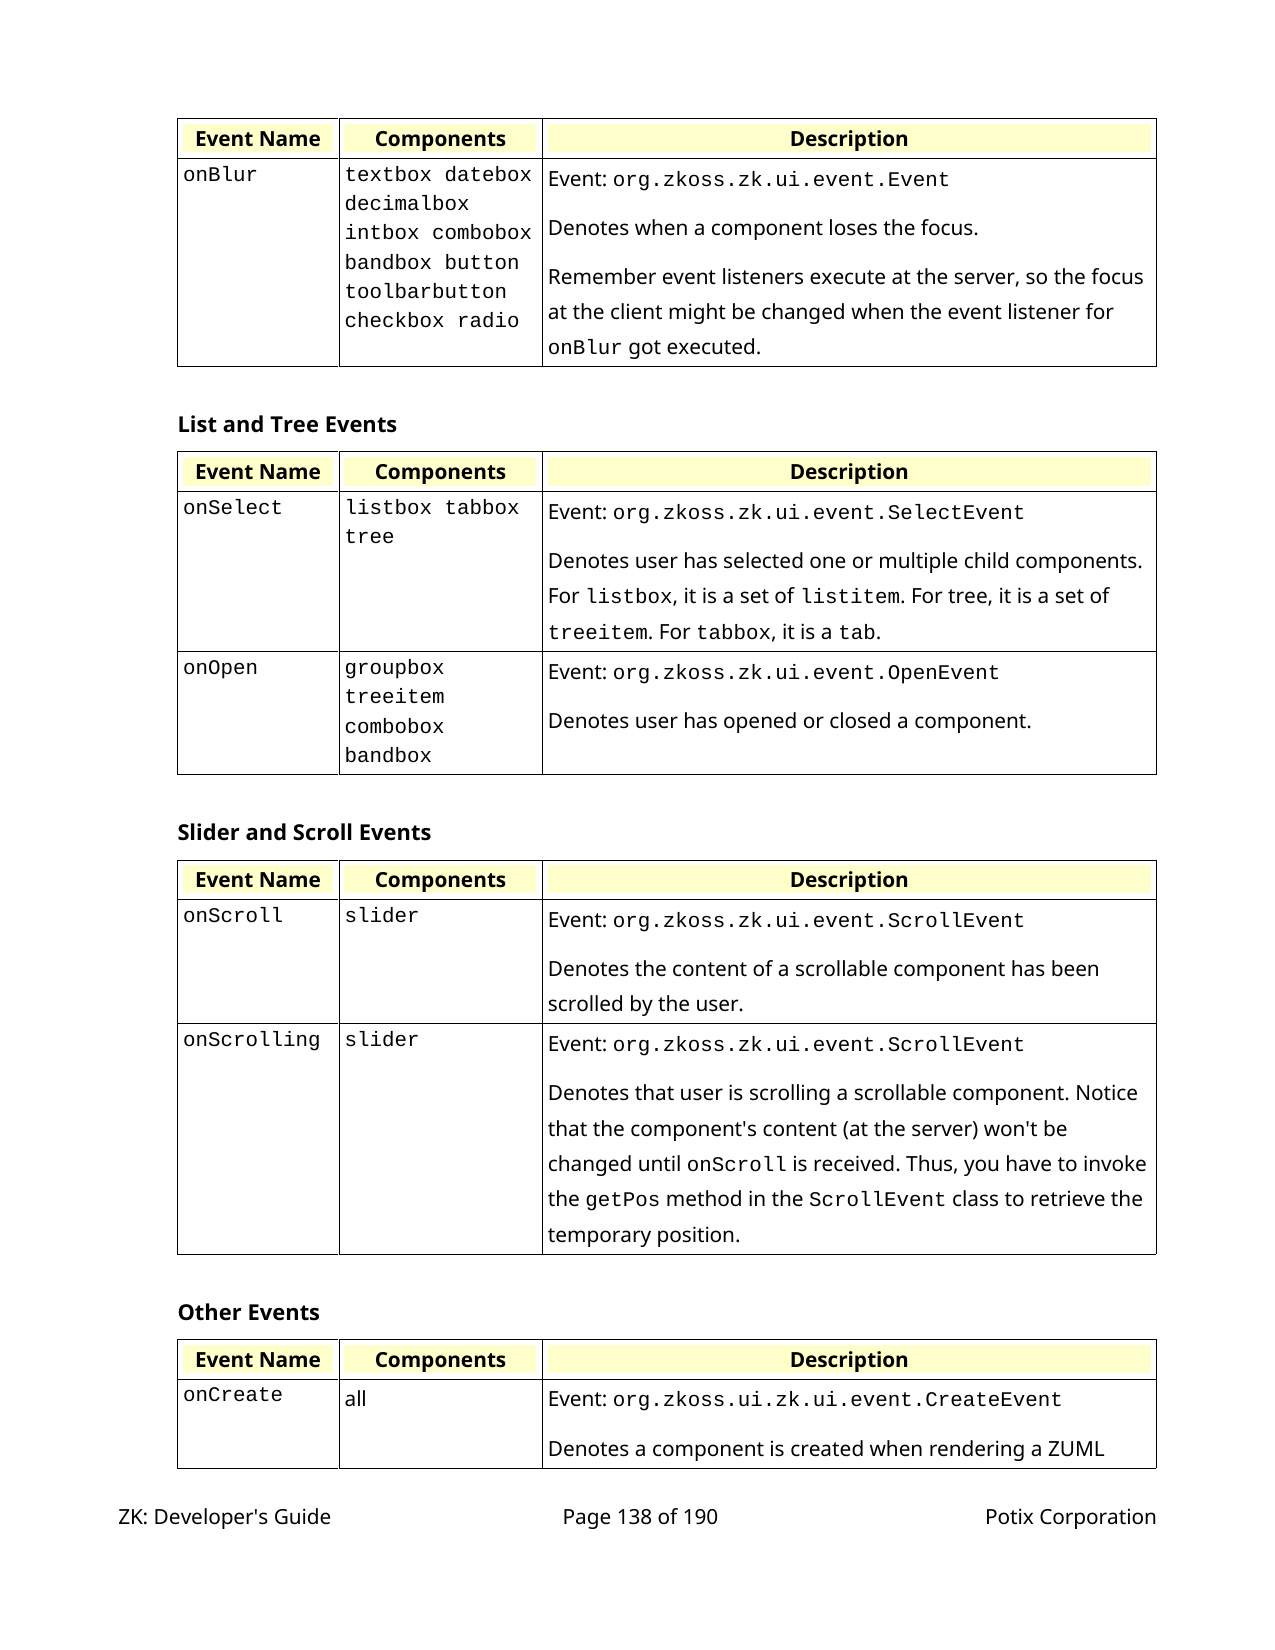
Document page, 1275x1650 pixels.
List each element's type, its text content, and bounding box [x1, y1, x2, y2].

table_cell onBlur [178, 159, 338, 366]
table_cell onCreate [178, 1380, 338, 1468]
table_cell Event: org.zkoss.ui.zk.ui.event.CreateEvent Denotes a component is created when rendering a ZUML [543, 1380, 1156, 1468]
table_header Description [543, 119, 1156, 158]
table_cell textbox datebox decimalbox intbox combobox bandbox button toolbarbutton checkbox radio [340, 159, 542, 366]
table_cell Event: org.zkoss.zk.ui.event.Event Denotes when a component loses the focus. Remember event listeners execute at the server, so the focus at the client might be changed when the event listener for onBlur got executed. [543, 159, 1156, 366]
table_cell onScroll [178, 900, 338, 1023]
subtitle List and Tree Events [177, 409, 1157, 439]
table_cell all [340, 1380, 542, 1468]
table_header Description [543, 861, 1156, 899]
table_header Event Name [178, 861, 338, 899]
table_cell onScrolling [178, 1024, 338, 1254]
table_header Components [340, 861, 542, 899]
table_header Components [340, 452, 542, 491]
table_cell Event: org.zkoss.zk.ui.event.SelectEvent Denotes user has selected one or multiple child components. For listbox, it is a set of listitem. For tree, it is a set of treeitem. For tabbox, it is a tab. [543, 492, 1156, 651]
table_header Description [543, 452, 1156, 491]
table_cell onOpen [178, 652, 338, 774]
table_header Components [340, 119, 542, 158]
table_cell Event: org.zkoss.zk.ui.event.ScrollEvent Denotes that user is scrolling a scrollable component. Notice that the component's content (at the server) won't be changed until onScroll is received. Thus, you have to invoke the getPos method in the ScrollEvent class to retrieve the temporary position. [543, 1024, 1156, 1254]
table_header Event Name [178, 1340, 338, 1379]
table_header Description [543, 1340, 1156, 1379]
table_cell listbox tabbox tree [340, 492, 542, 651]
table_cell Event: org.zkoss.zk.ui.event.ScrollEvent Denotes the content of a scrollable component has been scrolled by the user. [543, 900, 1156, 1023]
table_header Event Name [178, 119, 338, 158]
table_cell slider [340, 900, 542, 1023]
table_cell onSelect [178, 492, 338, 651]
table_cell Event: org.zkoss.zk.ui.event.OpenEvent Denotes user has opened or closed a component. [543, 652, 1156, 774]
table_header Event Name [178, 452, 338, 491]
subtitle Other Events [177, 1296, 1157, 1326]
table_cell slider [340, 1024, 542, 1254]
table_header Components [340, 1340, 542, 1379]
subtitle Slider and Scroll Events [177, 817, 1157, 847]
table_cell groupbox treeitem combobox bandbox [340, 652, 542, 774]
